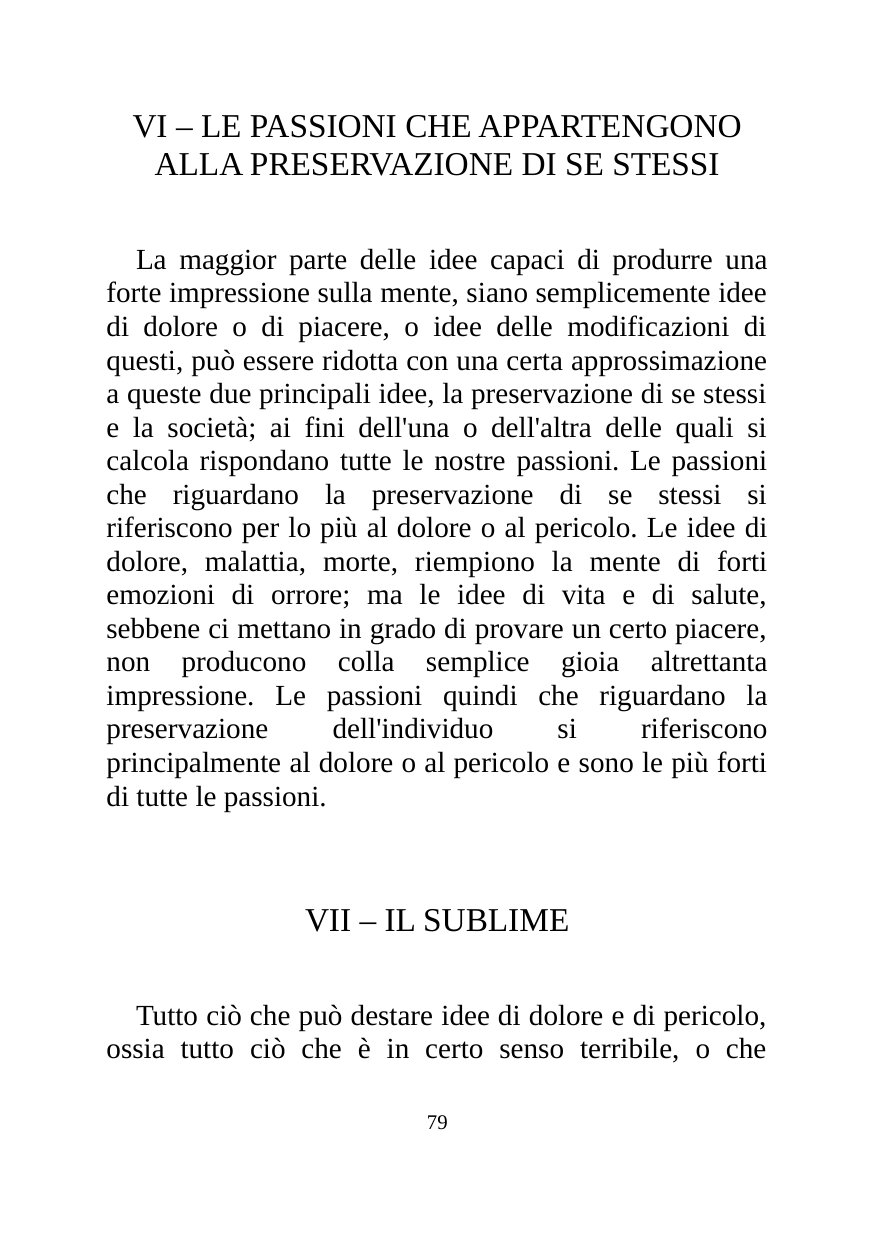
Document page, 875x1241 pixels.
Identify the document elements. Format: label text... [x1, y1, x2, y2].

subtitle VII – IL SUBLIME [106, 901, 768, 939]
subtitle VI – LE PASSIONI CHE APPARTENGONO ALLA PRESERVAZIONE DI SE STESSI [106, 106, 768, 183]
text La maggior parte delle idee capaci di produrre una forte impressione sulla mente, siano semplicemente idee di dolore o di piacere, o idee delle modificazioni di questi, può essere ridotta con una certa approssimazione a queste due principali idee, la preservazione di se stessi e la società; ai fini dell'una o dell'altra delle quali si calcola rispondano tutte le nostre passioni. Le passioni che riguardano la preservazione di se stessi si riferiscono per lo più al dolore o al pericolo. Le idee di dolore, malattia, morte, riempiono la mente di forti emozioni di orrore; ma le idee di vita e di salute, sebbene ci mettano in grado di provare un certo piacere, non producono colla semplice gioia altrettanta impressione. Le passioni quindi che riguardano la preservazione dell'individuo si riferiscono principalmente al dolore o al pericolo e sono le più forti di tutte le passioni. [106, 242, 768, 812]
text Tutto ciò che può destare idee di dolore e di pericolo, ossia tutto ciò che è in certo senso terribile, o che [106, 998, 768, 1065]
